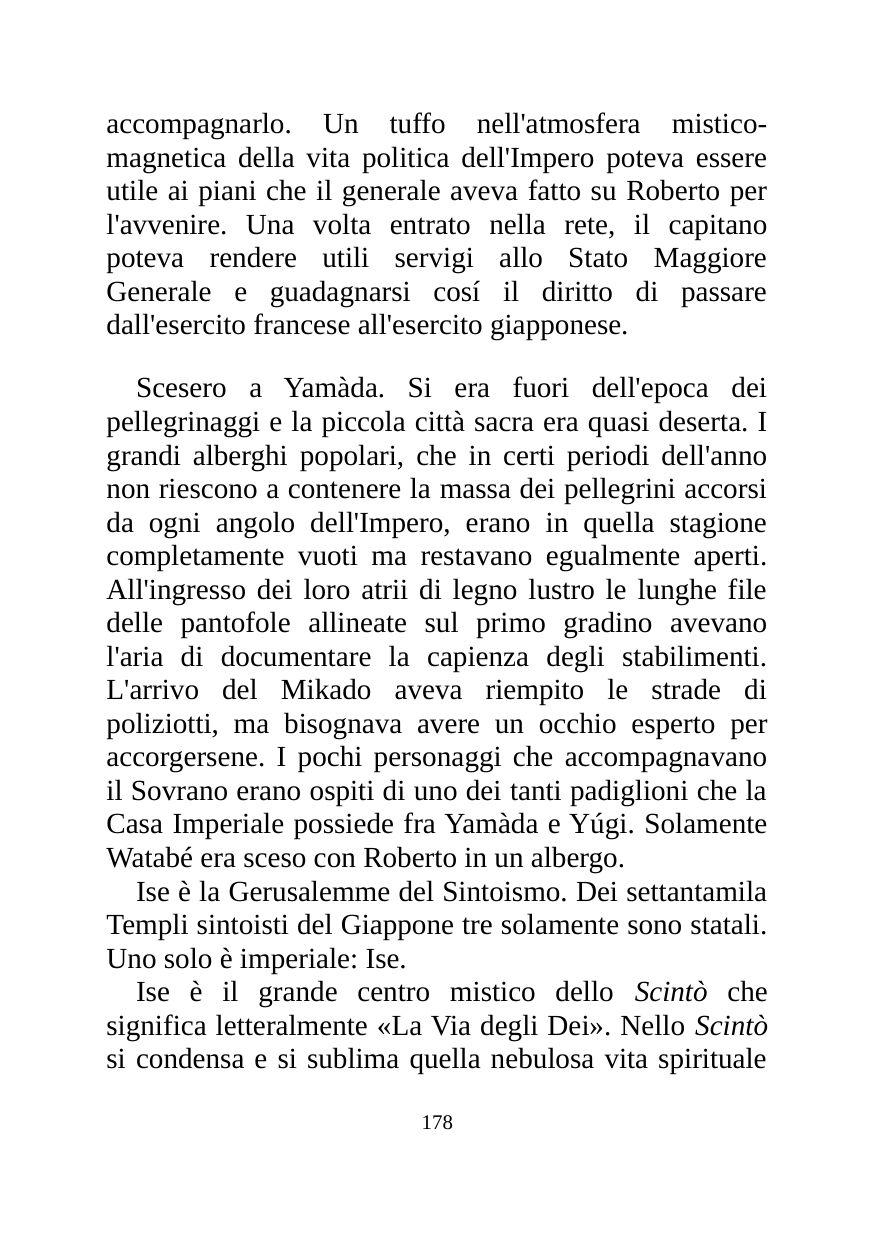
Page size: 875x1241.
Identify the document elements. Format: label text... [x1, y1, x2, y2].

text accompagnarlo. Un tuffo nell'atmosfera mistico-magnetica della vita politica dell'Impero poteva essere utile ai piani che il generale aveva fatto su Roberto per l'avvenire. Una volta entrato nella rete, il capitano poteva rendere utili servigi allo Stato Maggiore Generale e guadagnarsi cosí il diritto di passare dall'esercito francese all'esercito giapponese. [106, 106, 768, 341]
text Ise è la Gerusalemme del Sintoismo. Dei settantamila Templi sintoisti del Giappone tre solamente sono statali. Uno solo è imperiale: Ise. [106, 874, 768, 974]
text Scesero a Yamàda. Si era fuori dell'epoca dei pellegrinaggi e la piccola città sacra era quasi deserta. I grandi alberghi popolari, che in certi periodi dell'anno non riescono a contenere la massa dei pellegrini accorsi da ogni angolo dell'Impero, erano in quella stagione completamente vuoti ma restavano egualmente aperti. All'ingresso dei loro atrii di legno lustro le lunghe file delle pantofole allineate sul primo gradino avevano l'aria di documentare la capienza degli stabilimenti. L'arrivo del Mikado aveva riempito le strade di poliziotti, ma bisognava avere un occhio esperto per accorgersene. I pochi personaggi che accompagnavano il Sovrano erano ospiti di uno dei tanti padiglioni che la Casa Imperiale possiede fra Yamàda e Yúgi. Solamente Watabé era sceso con Roberto in un albergo. [106, 371, 768, 874]
text Ise è il grande centro mistico dello Scintò che significa letteralmente «La Via degli Dei». Nello Scintò si condensa e si sublima quella nebulosa vita spirituale [106, 974, 768, 1075]
